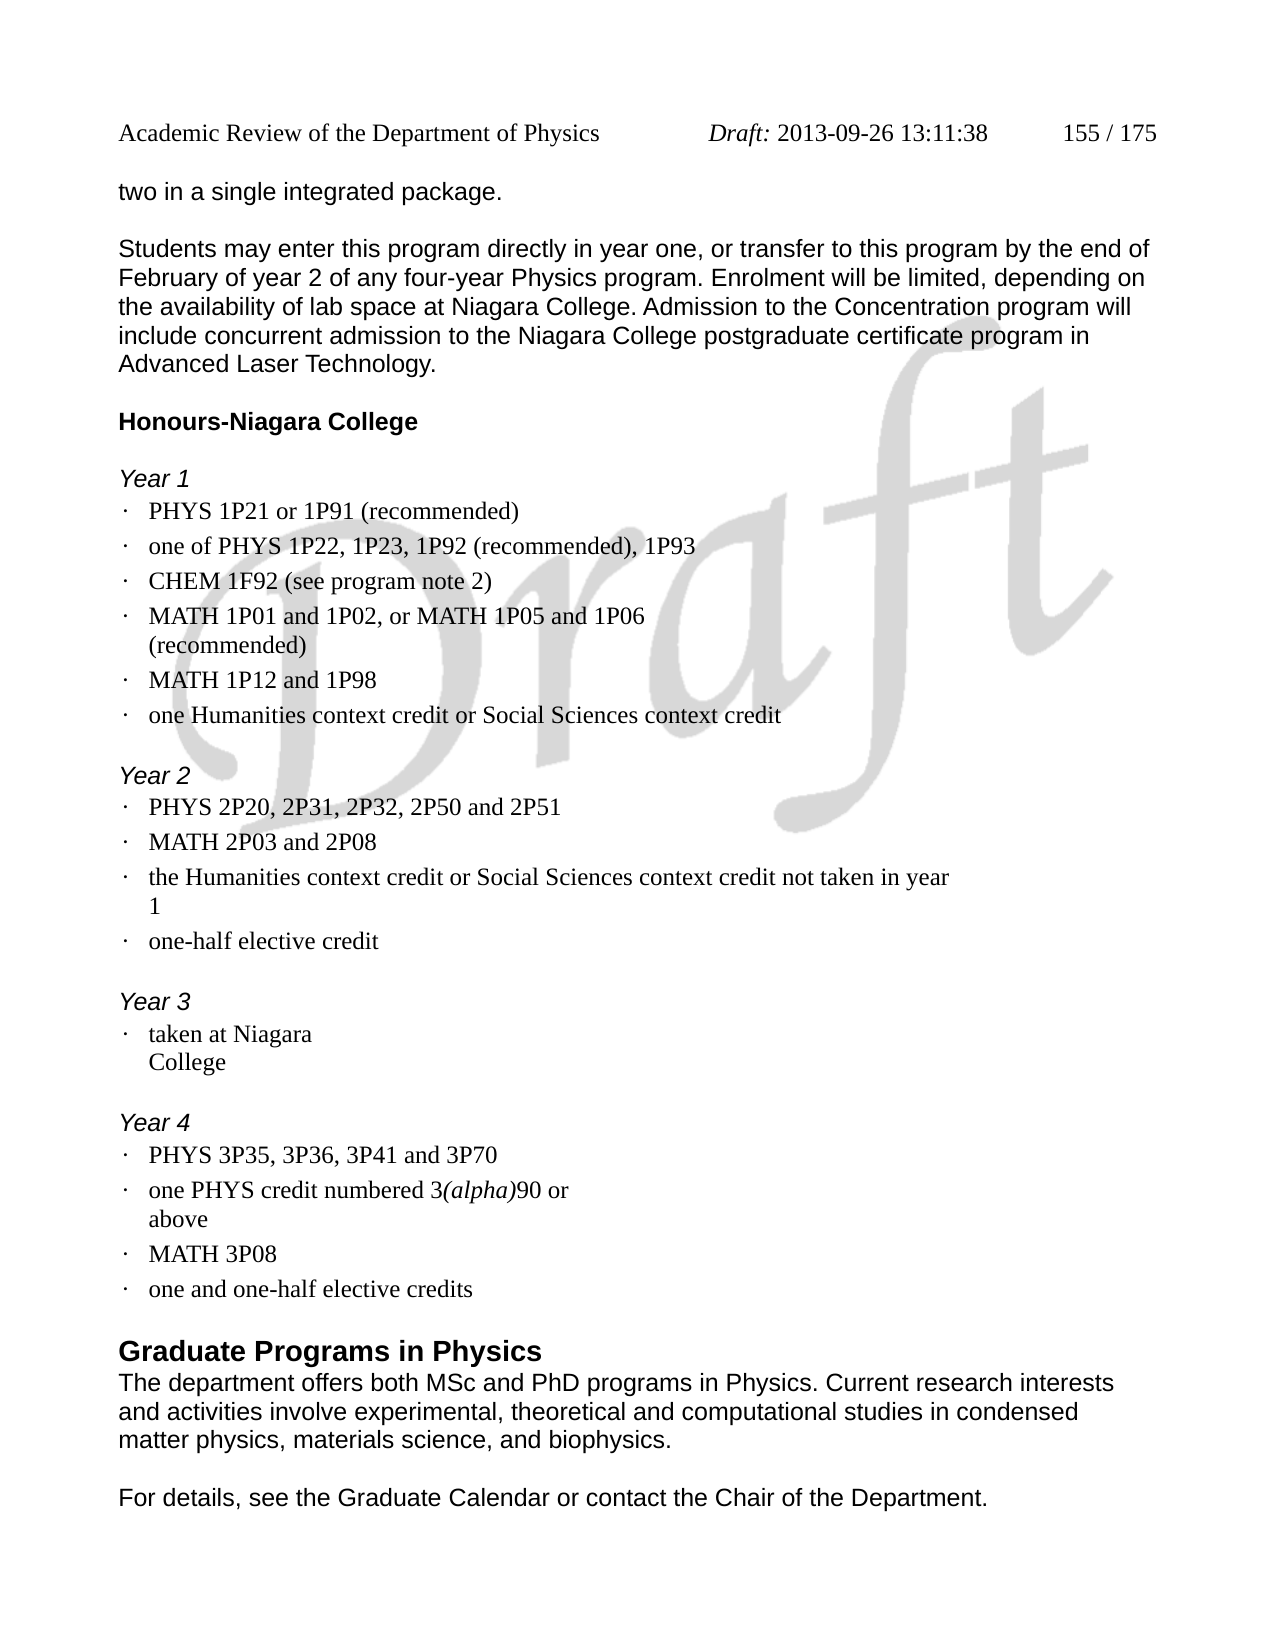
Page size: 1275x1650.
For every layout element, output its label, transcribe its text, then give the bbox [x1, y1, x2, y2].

table_header PHYS 3P35, 3P36, 3P41 and 3P70 [145, 1137, 636, 1172]
table_cell · [118, 1271, 145, 1306]
table_cell · [118, 662, 145, 697]
table_cell one of PHYS 1P22, 1P23, 1P92 (recommended), 1P93 [145, 528, 811, 563]
table_cell · [118, 824, 145, 859]
table_cell MATH 1P01 and 1P02, or MATH 1P05 and 1P06 (recommended) [145, 598, 811, 662]
picture [118, 1137, 1157, 1306]
table_cell one-half elective credit [145, 923, 962, 958]
table_cell one Humanities context credit or Social Sciences context credit [145, 697, 811, 732]
table_cell one PHYS credit numbered 3(alpha)90 or above [145, 1172, 636, 1236]
table_cell MATH 3P08 [145, 1236, 636, 1271]
picture [118, 789, 1157, 958]
table_cell · [118, 563, 145, 598]
text Year 4 [118, 1079, 1157, 1137]
text two in a single integrated package. Students may enter this program directly in year one, or transfer to this program by the end of February of year 2 of any four-year Physics program. Enrolment will be limited, depending on the availability of lab space at Niagara College. Admission to the Concentration program will include concurrent admission to the Niagara College postgraduate certificate program in Advanced Laser Technology. Honours-Niagara College Year 1 [118, 177, 1157, 493]
table_cell · [118, 598, 145, 662]
table_header PHYS 2P20, 2P31, 2P32, 2P50 and 2P51 [145, 789, 962, 824]
table_header taken at Niagara College [145, 1016, 399, 1079]
table_header · [118, 1137, 145, 1172]
table_cell · [118, 859, 145, 923]
table_header · [118, 789, 145, 824]
picture [118, 493, 1157, 732]
text Year 2 [118, 732, 1157, 789]
table_cell · [118, 528, 145, 563]
table_cell · [118, 1172, 145, 1236]
picture [118, 118, 1157, 177]
table_cell · [118, 1236, 145, 1271]
table_cell · [118, 923, 145, 958]
text Graduate Programs in Physics The department offers both MSc and PhD programs in Physics. Current research interests and activities involve experimental, theoretical and computational studies in condensed matter physics, materials science, and biophysics. For details, see the Graduate Calendar or contact the Chair of the Department. [118, 1306, 1157, 1512]
table_cell · [118, 697, 145, 732]
table_cell CHEM 1F92 (see program note 2) [145, 563, 811, 598]
table_cell the Humanities context credit or Social Sciences context credit not taken in year 1 [145, 859, 962, 923]
picture [118, 1016, 1157, 1079]
table_header · [118, 493, 145, 528]
table_cell MATH 1P12 and 1P98 [145, 662, 811, 697]
table_cell one and one-half elective credits [145, 1271, 636, 1306]
text Year 3 [118, 958, 1157, 1016]
table_cell MATH 2P03 and 2P08 [145, 824, 962, 859]
table_header · [118, 1016, 145, 1079]
picture [118, 1512, 1157, 1532]
table_header PHYS 1P21 or 1P91 (recommended) [145, 493, 811, 528]
